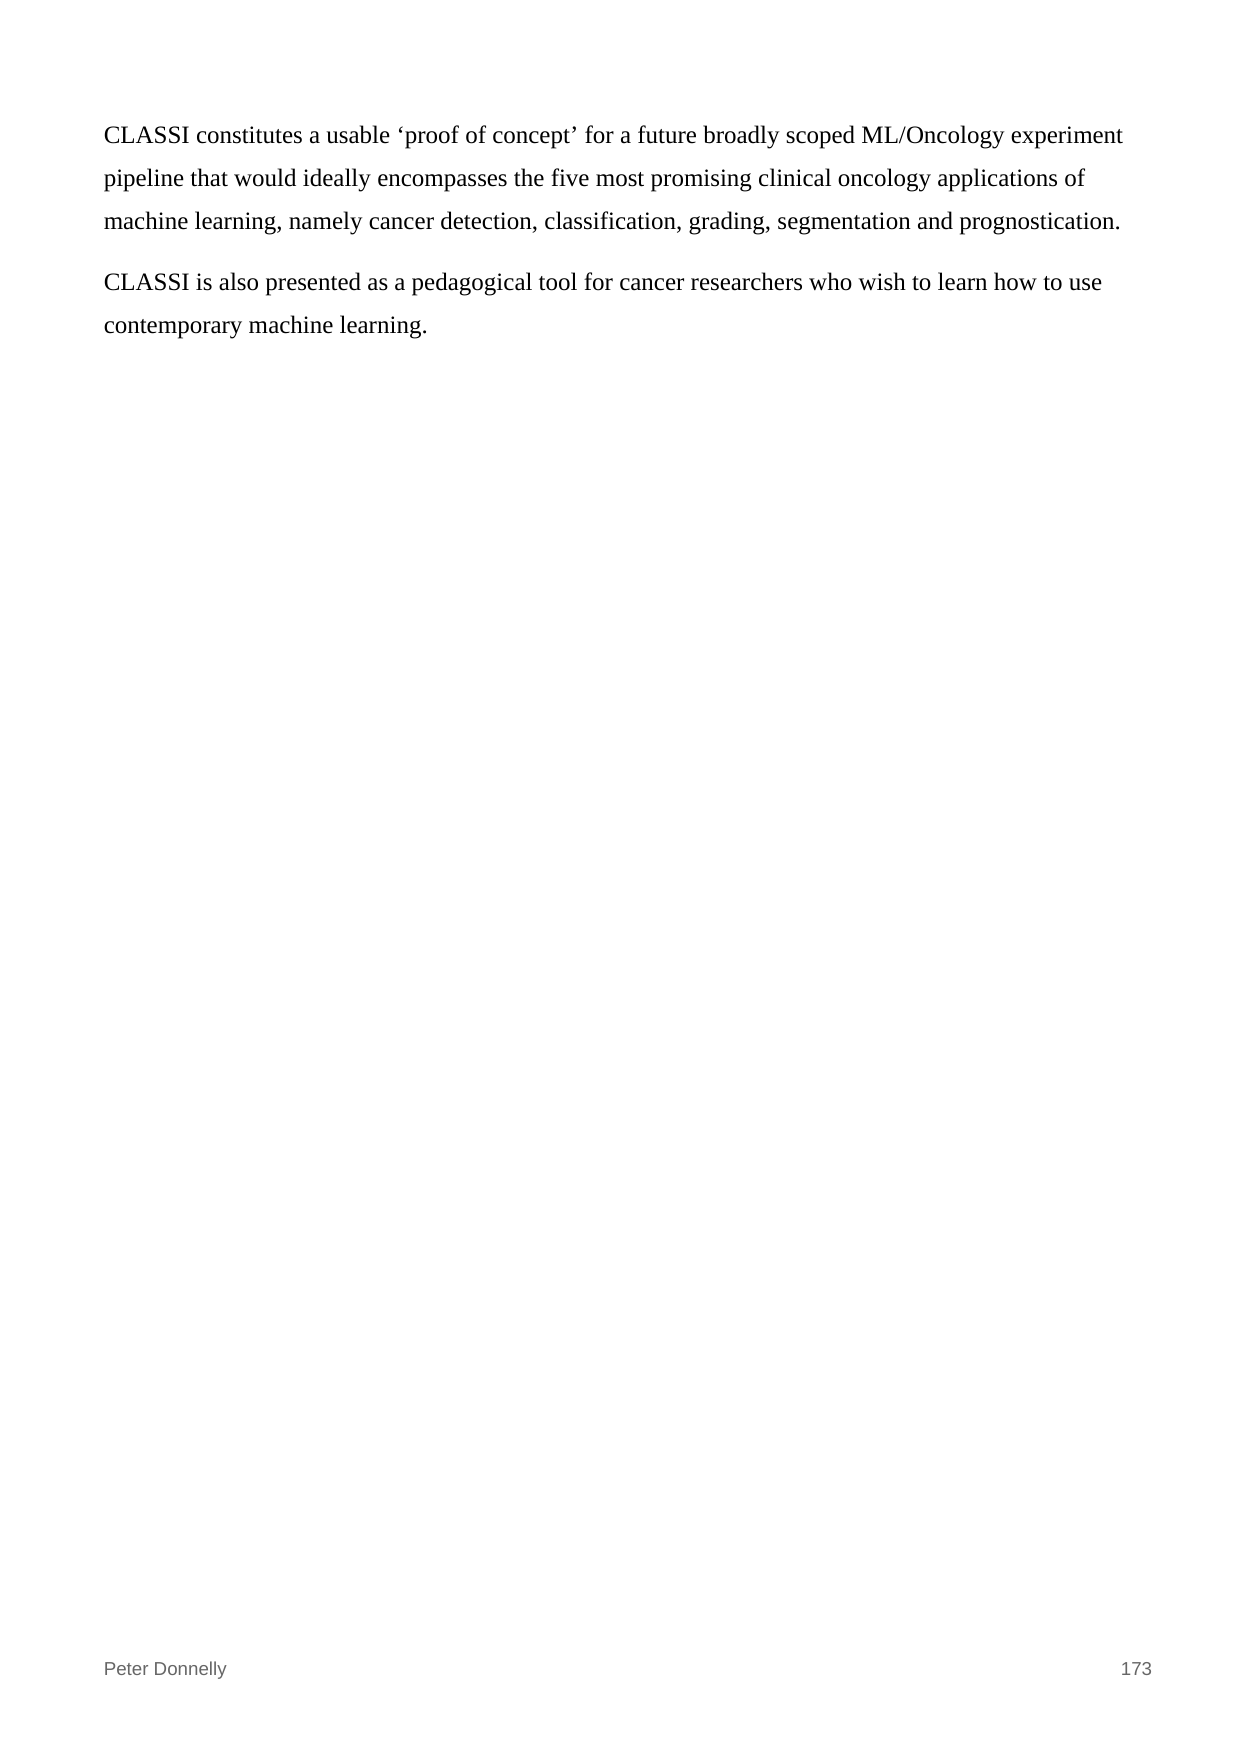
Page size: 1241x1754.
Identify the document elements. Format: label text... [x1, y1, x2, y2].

text CLASSI is also presented as a pedagogical tool for cancer researchers who wish to learn how to use contemporary machine learning. [103, 267, 1146, 339]
text CLASSI constitutes a usable ‘proof of concept’ for a future broadly scoped ML/Oncology experiment pipeline that would ideally encompasses the five most promising clinical oncology applications of machine learning, namely cancer detection, classification, grading, segmentation and prognostication. [103, 120, 1146, 235]
